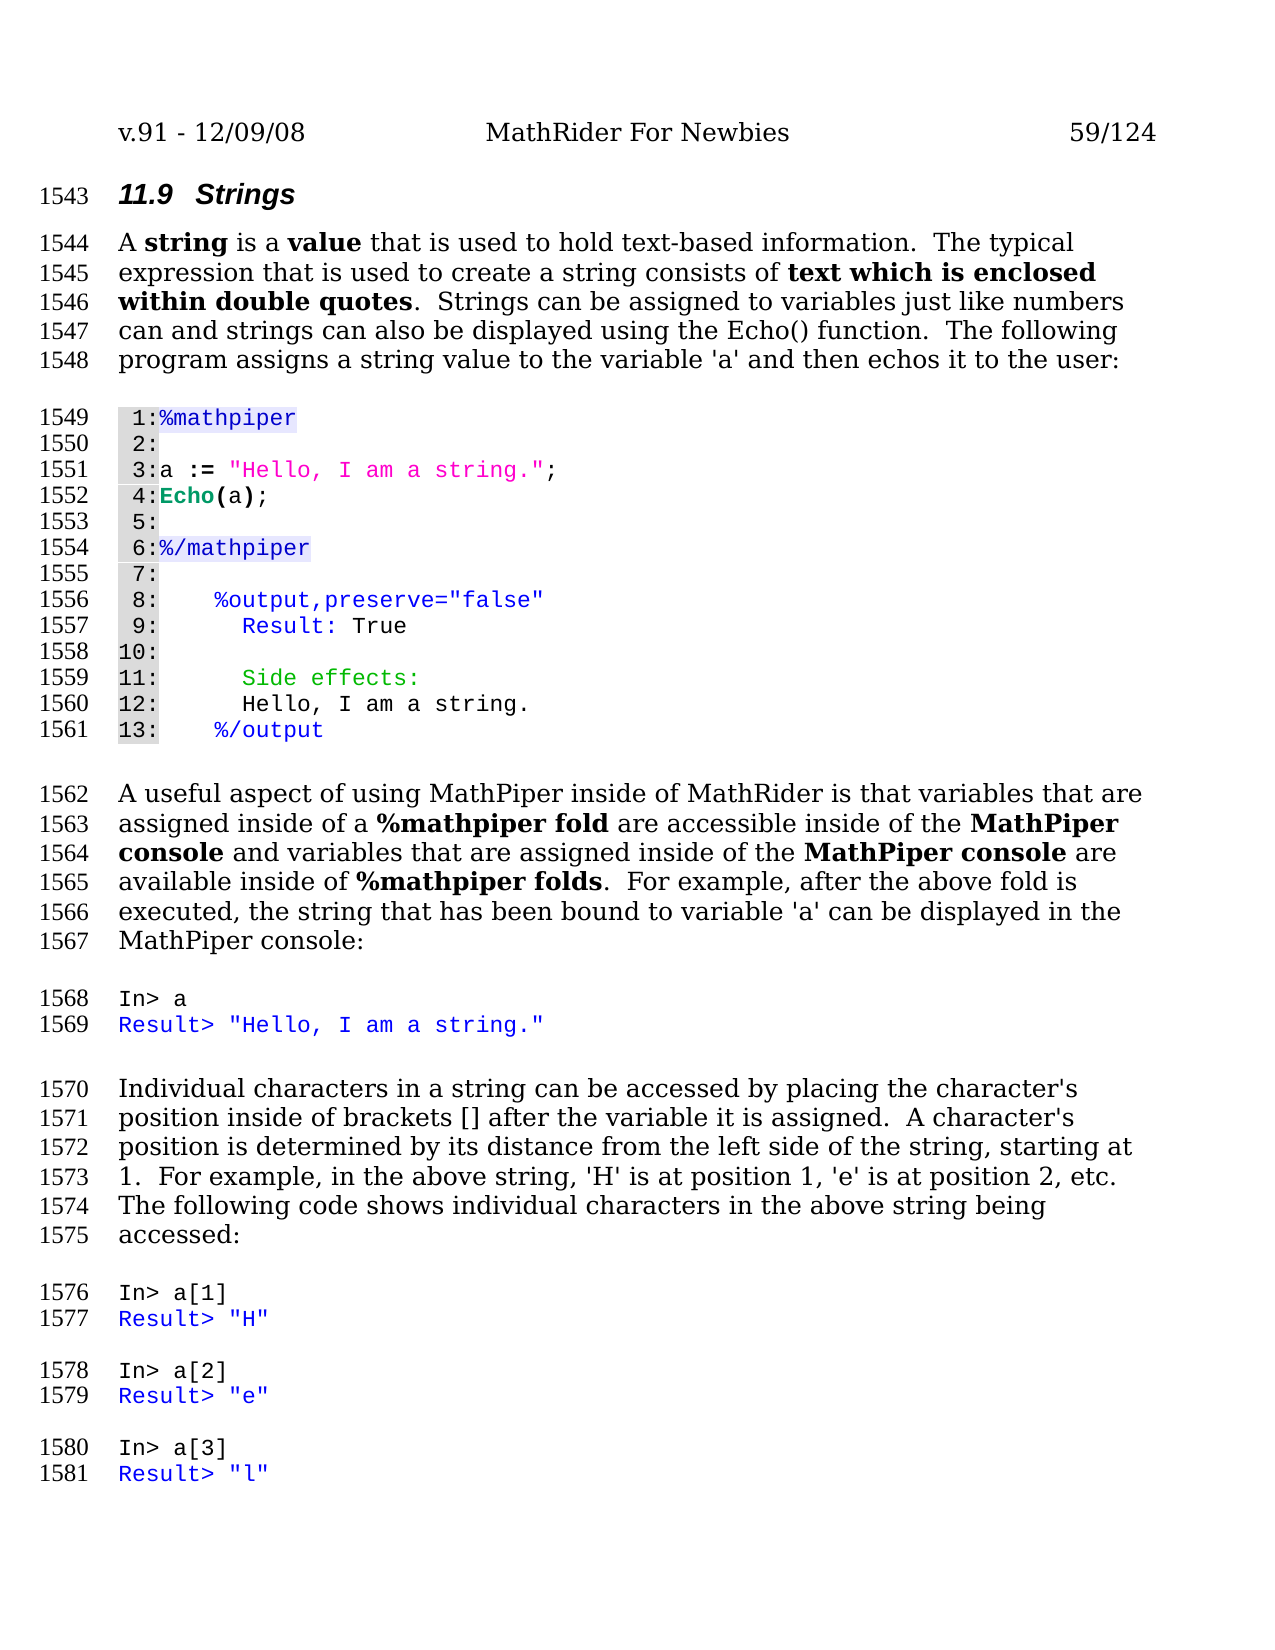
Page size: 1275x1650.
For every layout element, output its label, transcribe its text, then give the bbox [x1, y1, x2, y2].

text 7: [118, 562, 1157, 588]
subtitle Strings [118, 177, 1157, 210]
text 4:Echo(a); [118, 484, 1157, 511]
text In> a [118, 987, 1157, 1013]
text Individual characters in a string can be accessed by placing the character's position inside of brackets [] after the variable it is assigned. A character's position is determined by its distance from the left side of the string, starting at 1. For example, in the above string, 'H' is at position 1, 'e' is at position 2, etc. The following code shows individual characters in the above string being accessed: [118, 1074, 1157, 1249]
text In> a[3] [118, 1437, 1157, 1463]
text Result> "Hello, I am a string." [118, 1013, 1157, 1039]
text 1:%mathpiper [118, 407, 1157, 433]
text A useful aspect of using MathPiper inside of MathRider is that variables that are assigned inside of a %mathpiper fold are accessible inside of the MathPiper console and variables that are assigned inside of the MathPiper console are available inside of %mathpiper folds. For example, after the above fold is executed, the string that has been bound to variable 'a' can be displayed in the MathPiper console: [118, 779, 1157, 955]
text 10: [118, 640, 1157, 666]
text Result> "e" [118, 1385, 1157, 1411]
text 5: [118, 511, 1157, 536]
text 12: Hello, I am a string. [118, 692, 1157, 718]
text In> a[1] [118, 1281, 1157, 1307]
text Result> "l" [118, 1463, 1157, 1489]
text 6:%/mathpiper [118, 536, 1157, 562]
text 8: %output,preserve="false" [118, 588, 1157, 614]
text 13: %/output [118, 718, 1157, 744]
text A string is a value that is used to hold text-based information. The typical expression that is used to create a string consists of text which is enclosed within double quotes. Strings can be assigned to variables just like numbers can and strings can also be displayed using the Echo() function. The following program assigns a string value to the variable 'a' and then echos it to the user: [118, 228, 1157, 375]
text 9: Result: True [118, 614, 1157, 640]
text Result> "H" [118, 1307, 1157, 1333]
text 3:a := "Hello, I am a string."; [118, 459, 1157, 484]
text In> a[2] [118, 1359, 1157, 1385]
text 2: [118, 433, 1157, 459]
text 11: Side effects: [118, 666, 1157, 692]
